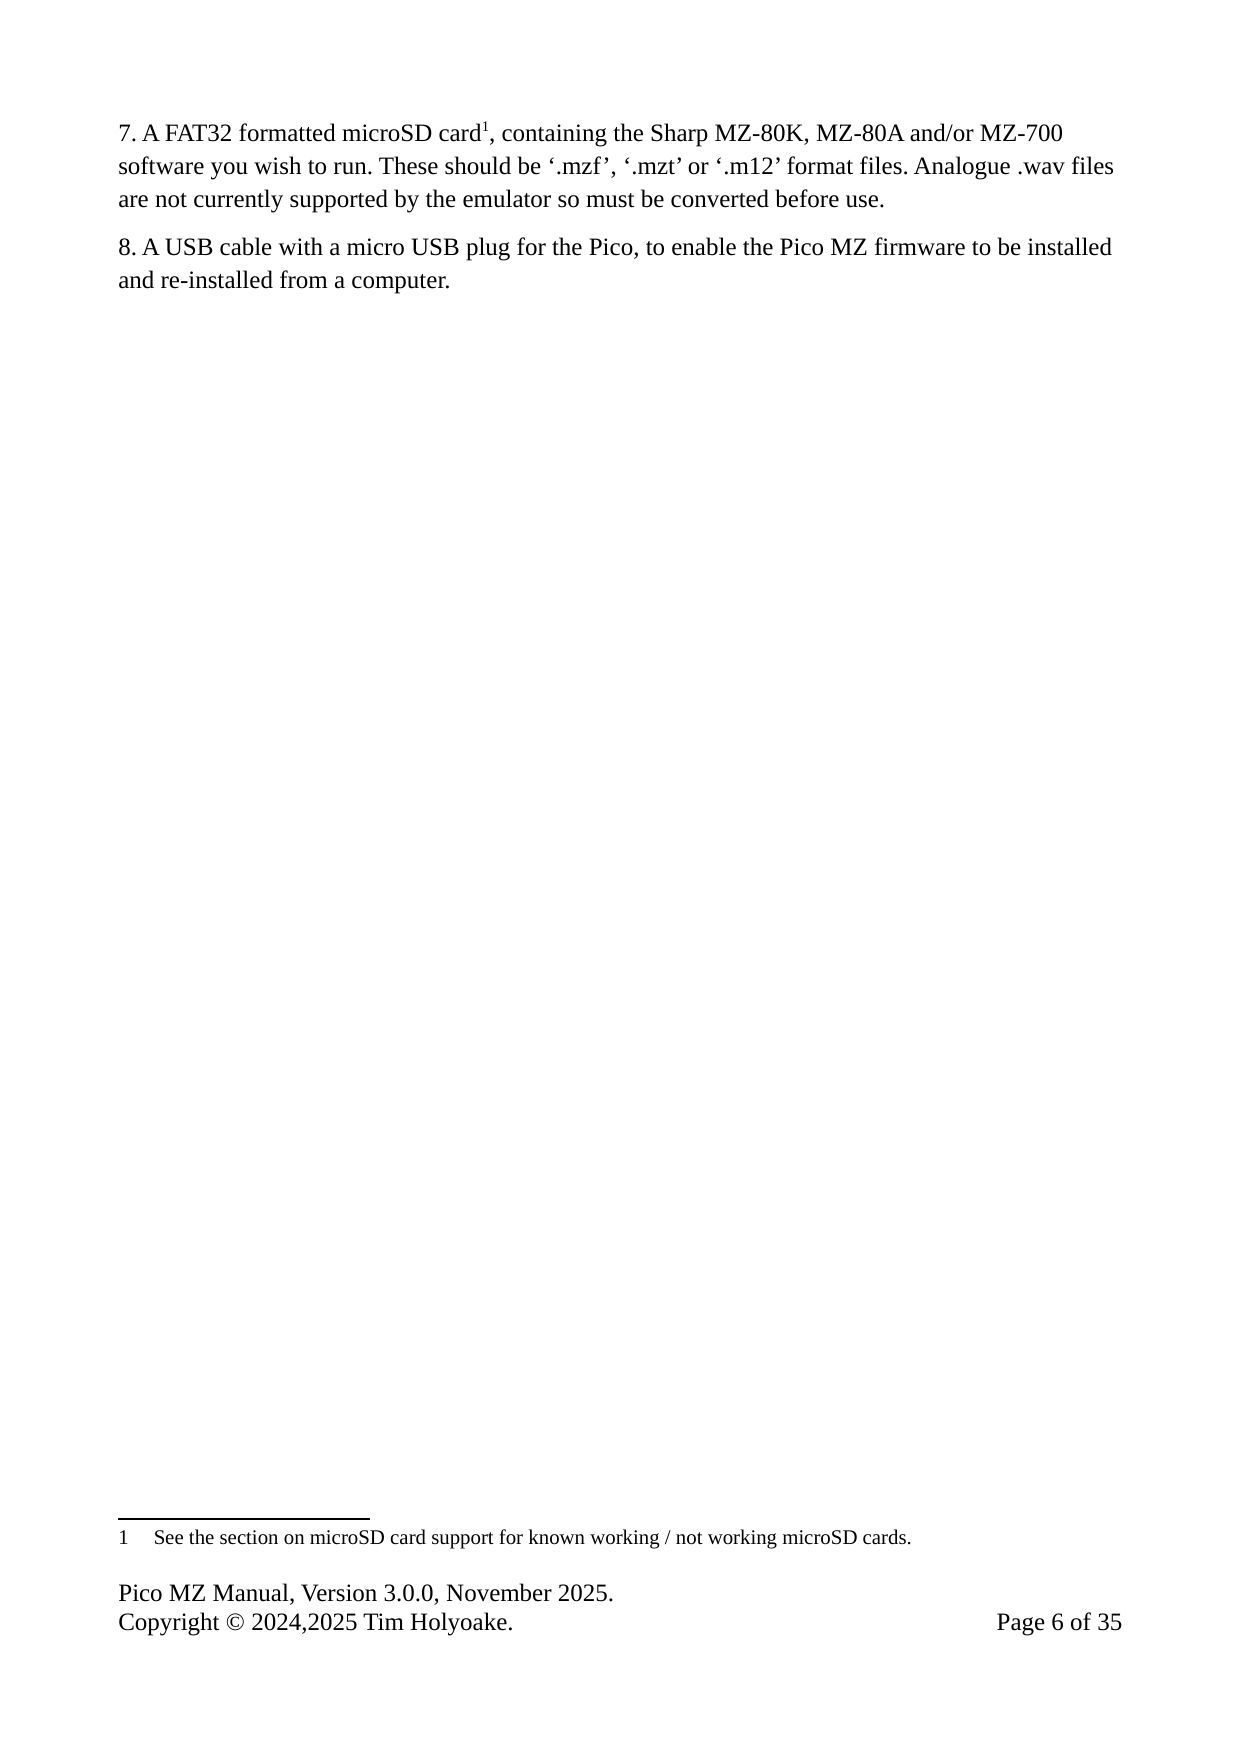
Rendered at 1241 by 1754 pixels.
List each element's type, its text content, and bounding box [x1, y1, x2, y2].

text 7. A FAT32 formatted microSD card, containing the Sharp MZ-80K, MZ-80A and/or MZ-700 software you wish to run. These should be ‘.mzf’, ‘.mzt’ or ‘.m12’ format files. Analogue .wav files are not currently supported by the emulator so must be converted before use. [118, 118, 1122, 213]
text See the section on microSD card support for known working / not working microSD cards. [118, 1525, 1122, 1549]
text 8. A USB cable with a micro USB plug for the Pico, to enable the Pico MZ firmware to be installed and re-installed from a computer. [118, 232, 1122, 293]
